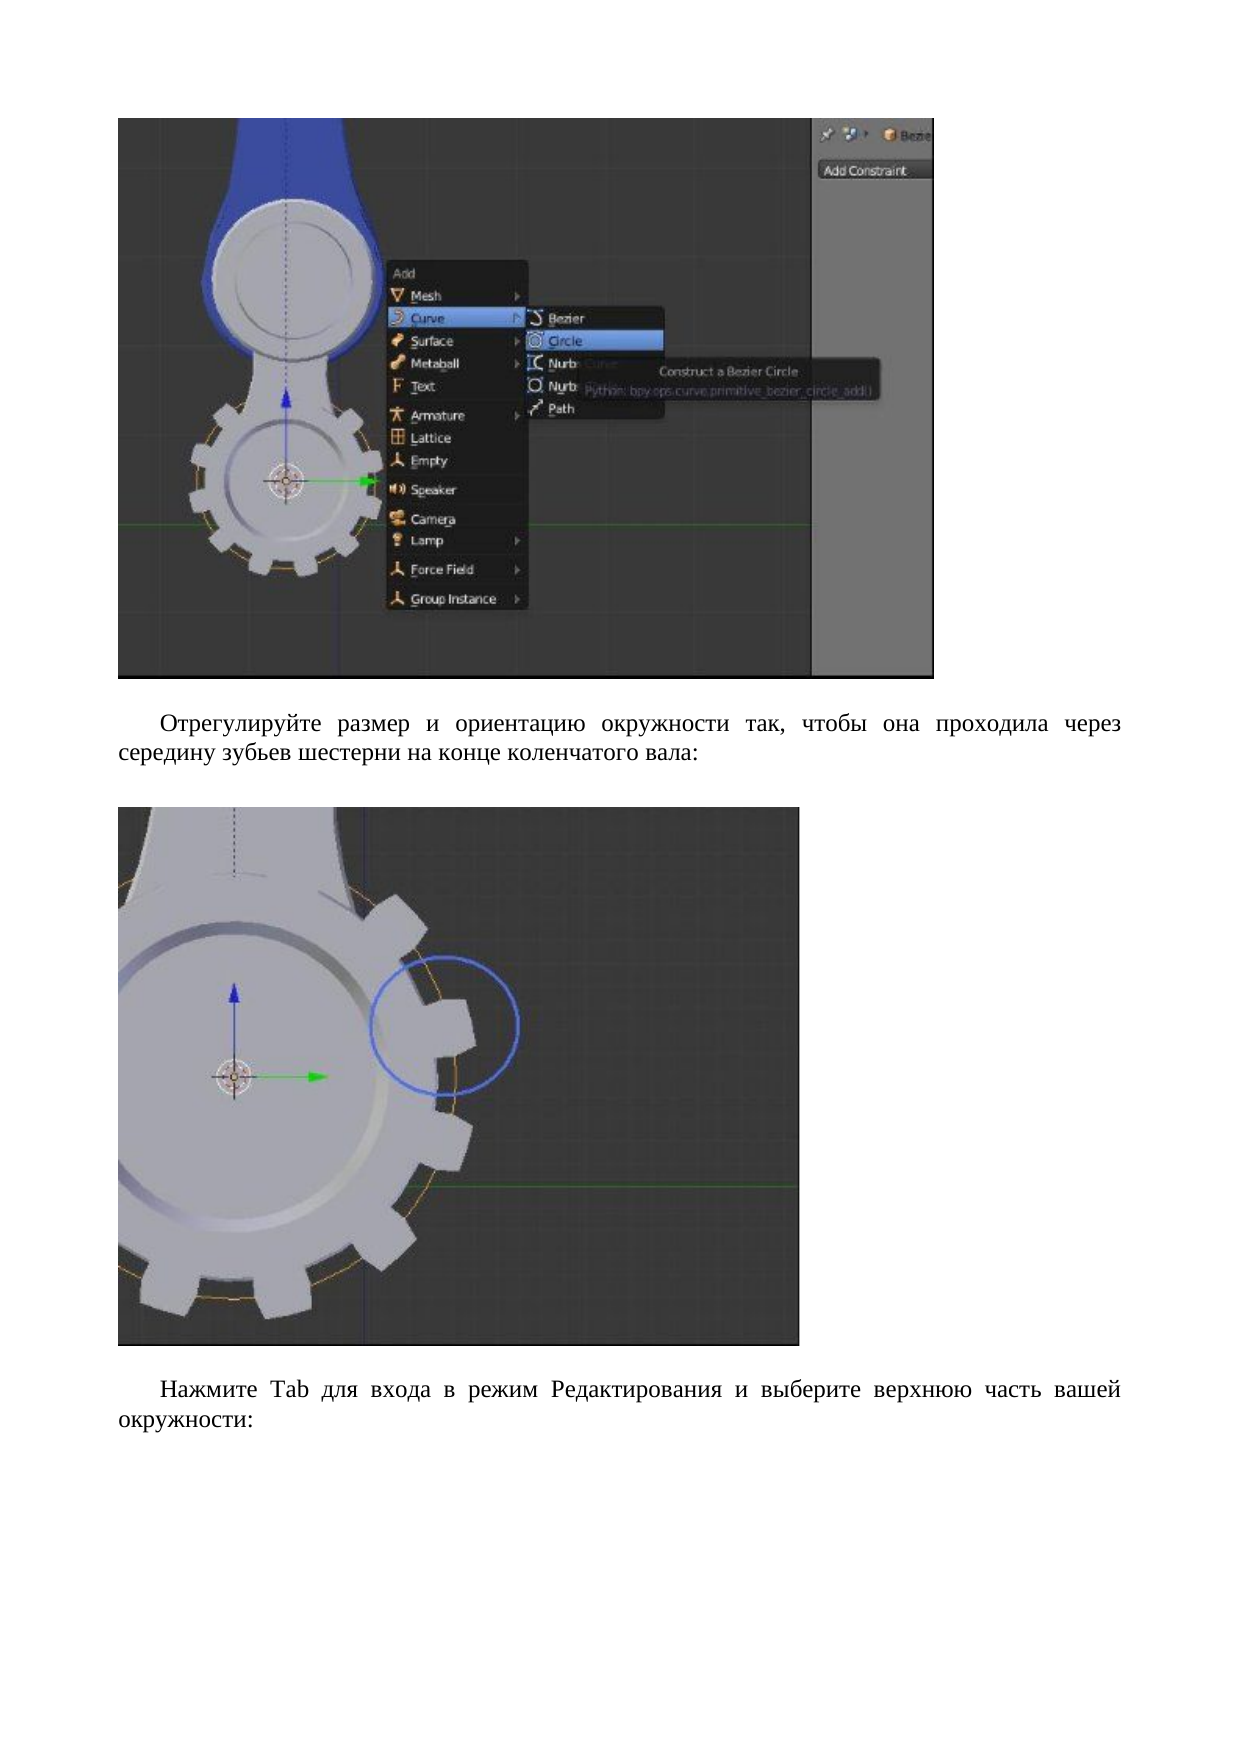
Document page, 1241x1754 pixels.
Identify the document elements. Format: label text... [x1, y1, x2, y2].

picture [118, 118, 934, 679]
picture [118, 807, 800, 1346]
text Нажмите Tab для входа в режим Редактирования и выберите верхнюю часть вашей окружности: [118, 1374, 1122, 1432]
text Отрегулируйте размер и ориентацию окружности так, чтобы она проходила через середину зубьев шестерни на конце коленчатого вала: [118, 708, 1122, 766]
